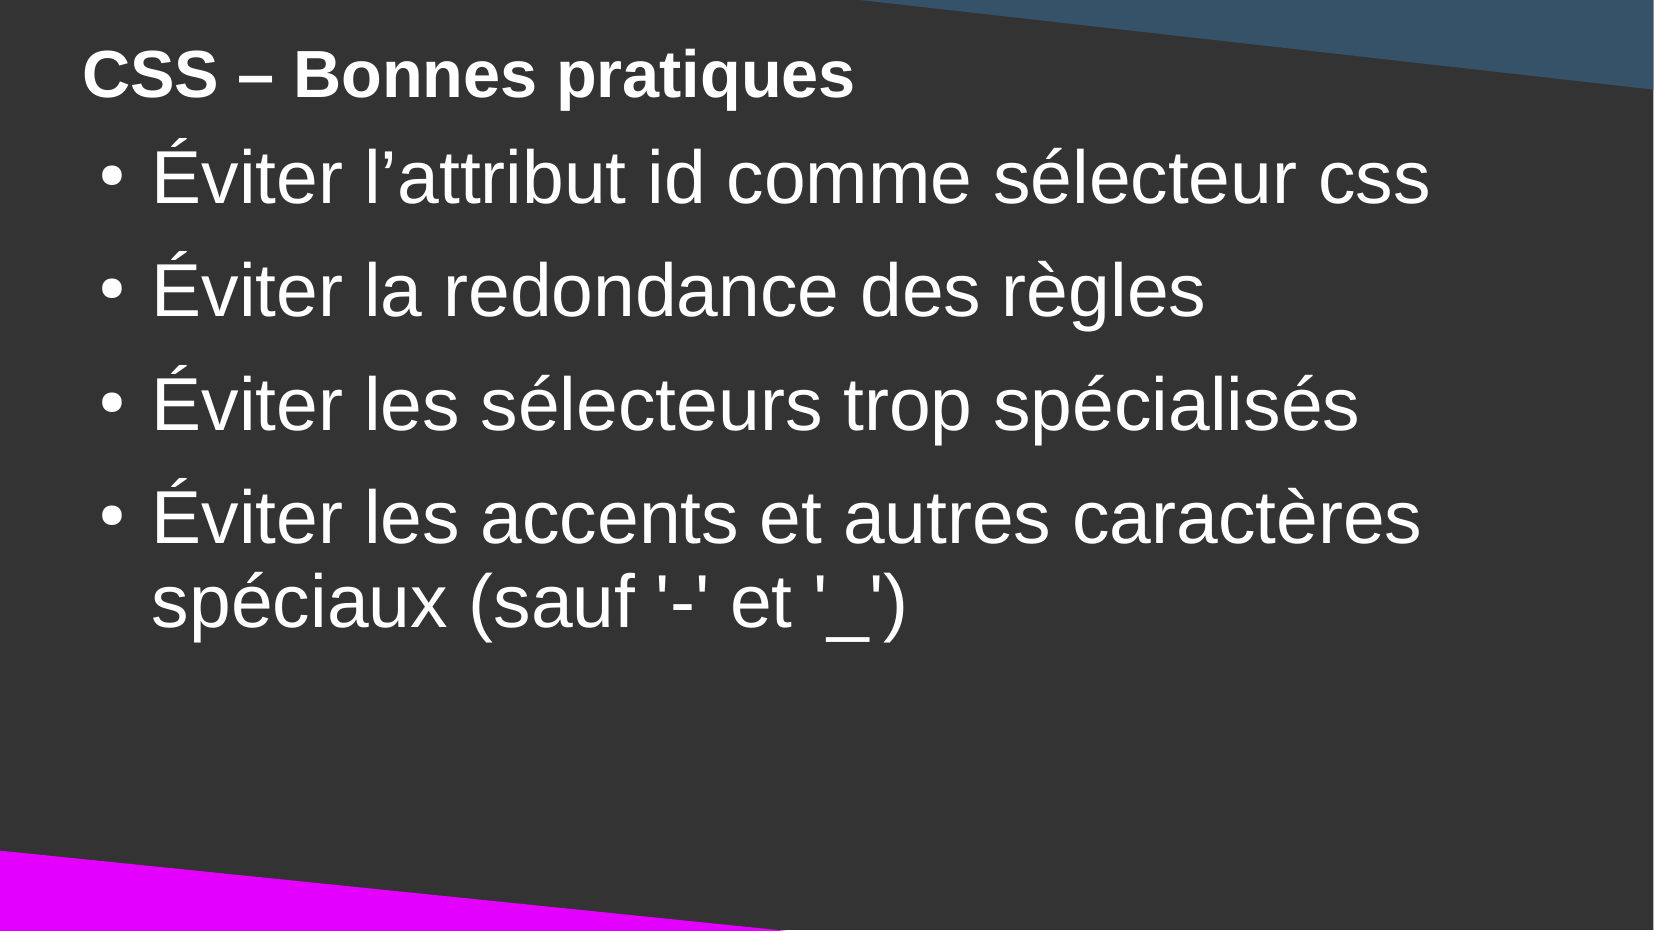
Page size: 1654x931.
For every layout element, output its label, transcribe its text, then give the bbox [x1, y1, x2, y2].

title CSS – Bonnes pratiques [82, 37, 1571, 114]
text_box [0, 850, 788, 931]
list Éviter l’attribut id comme sélecteur css Éviter la redondance des règles Éviter les sélecteurs trop spécialisés Éviter les accents et autres caractères spéciaux (sauf '-' et '_') [80, 135, 1605, 789]
text_box [860, 0, 1654, 90]
